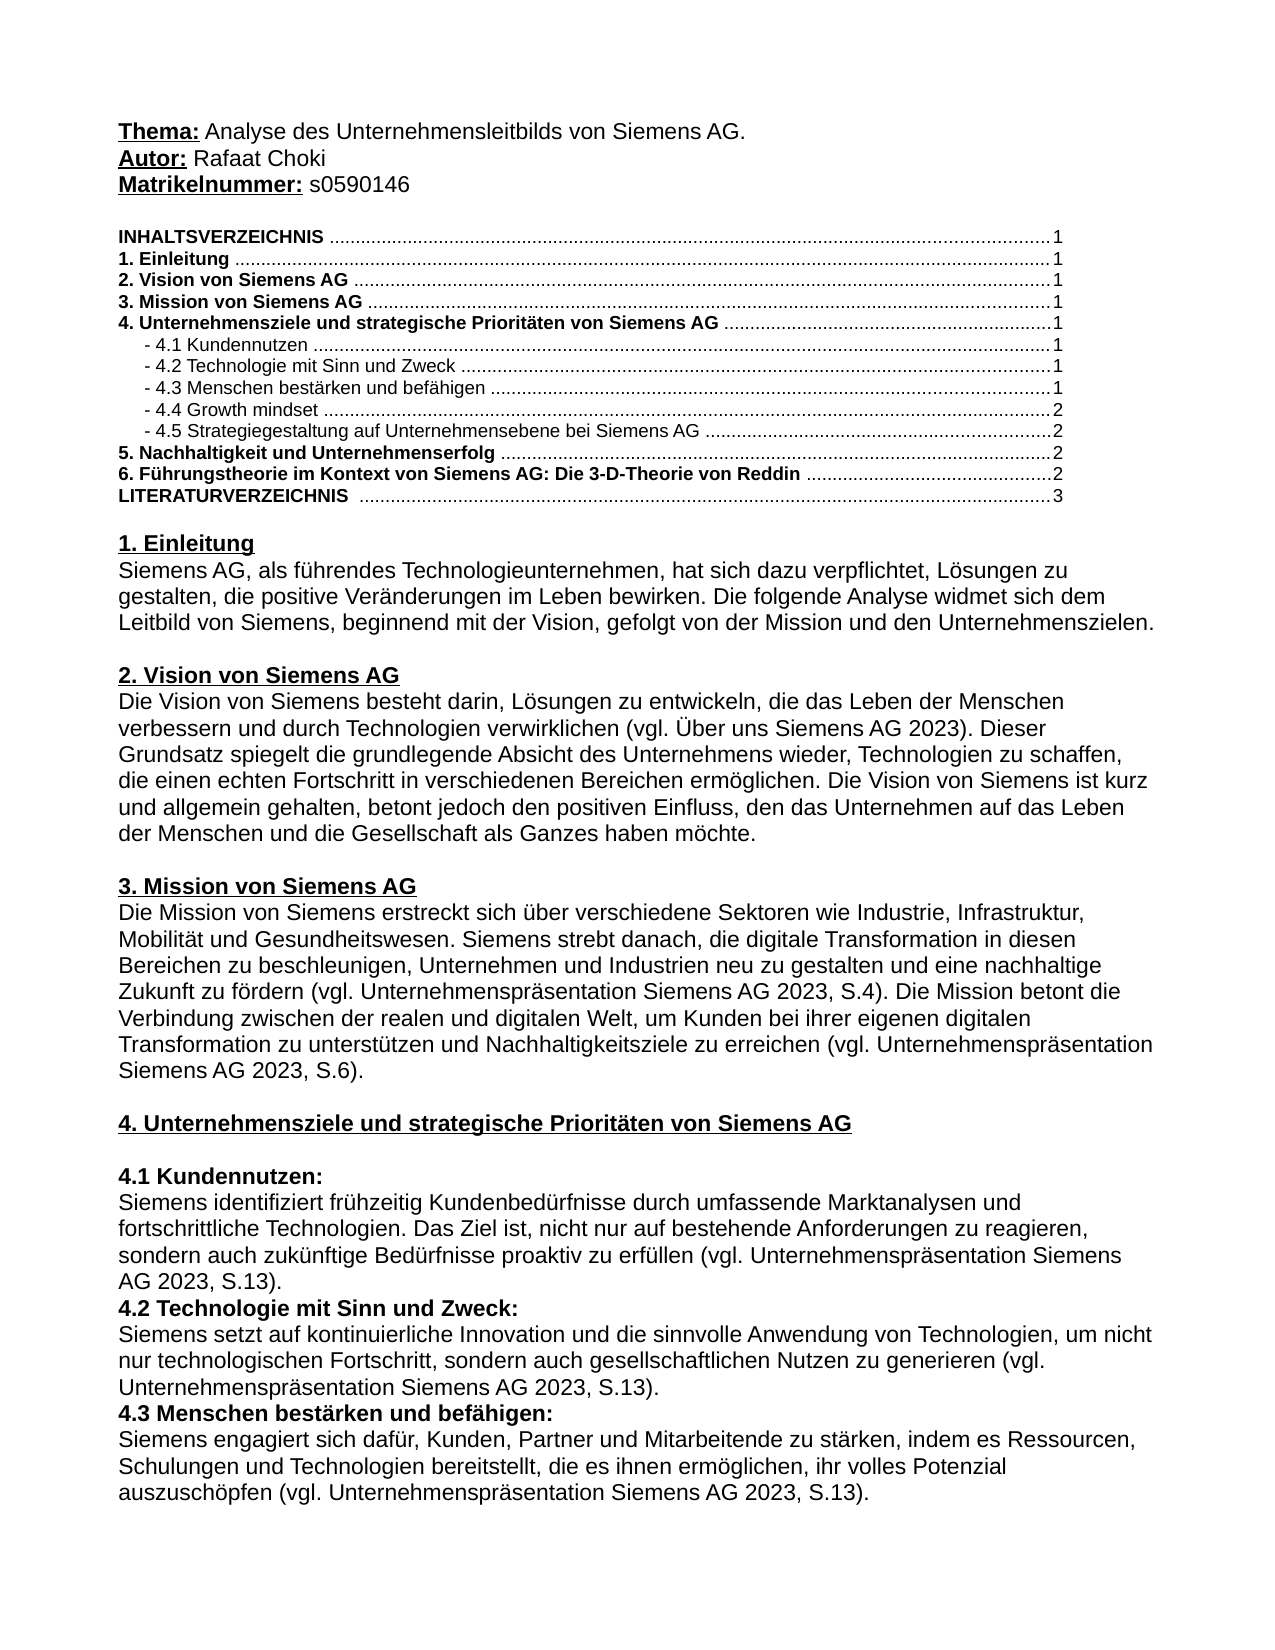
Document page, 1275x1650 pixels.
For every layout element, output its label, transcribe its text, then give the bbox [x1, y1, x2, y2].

text 2. Vision von Siemens AG 1 [118, 269, 1157, 291]
text - 4.3 Menschen bestärken und befähigen 1 [118, 377, 1157, 398]
text Siemens setzt auf kontinuierliche Innovation und die sinnvolle Anwendung von Technologien, um nicht nur technologischen Fortschritt, sondern auch gesellschaftlichen Nutzen zu generieren (vgl. Unternehmenspräsentation Siemens AG 2023, S.13). [118, 1321, 1157, 1400]
text Siemens engagiert sich dafür, Kunden, Partner und Mitarbeitende zu stärken, indem es Ressourcen, Schulungen und Technologien bereitstellt, die es ihnen ermöglichen, ihr volles Potenzial auszuschöpfen (vgl. Unternehmenspräsentation Siemens AG 2023, S.13). [118, 1426, 1157, 1505]
text 4. Unternehmensziele und strategische Prioritäten von Siemens AG 1 [118, 312, 1157, 334]
text Siemens AG, als führendes Technologieunternehmen, hat sich dazu verpflichtet, Lösungen zu gestalten, die positive Veränderungen im Leben bewirken. Die folgende Analyse widmet sich dem Leitbild von Siemens, beginnend mit der Vision, gefolgt von der Mission und den Unternehmenszielen. [118, 557, 1157, 636]
text 3. Mission von Siemens AG [118, 873, 1157, 899]
text - 4.4 Growth mindset 2 [118, 398, 1157, 420]
text 4.2 Technologie mit Sinn und Zweck: [118, 1294, 1157, 1321]
text 4.1 Kundennutzen: [118, 1163, 1157, 1189]
text Die Mission von Siemens erstreckt sich über verschiedene Sektoren wie Industrie, Infrastruktur, Mobilität und Gesundheitswesen. Siemens strebt danach, die digitale Transformation in diesen Bereichen zu beschleunigen, Unternehmen und Industrien neu zu gestalten und eine nachhaltige Zukunft zu fördern (vgl. Unternehmenspräsentation Siemens AG 2023, S.4). Die Mission betont die Verbindung zwischen der realen und digitalen Welt, um Kunden bei ihrer eigenen digitalen Transformation zu unterstützen und Nachhaltigkeitsziele zu erreichen (vgl. Unternehmenspräsentation Siemens AG 2023, S.6). [118, 899, 1157, 1084]
text - 4.1 Kundennutzen 1 [118, 334, 1157, 355]
text Siemens identifiziert frühzeitig Kundenbedürfnisse durch umfassende Marktanalysen und fortschrittliche Technologien. Das Ziel ist, nicht nur auf bestehende Anforderungen zu reagieren, sondern auch zukünftige Bedürfnisse proaktiv zu erfüllen (vgl. Unternehmenspräsentation Siemens AG 2023, S.13). [118, 1189, 1157, 1294]
text 1. Einleitung 1 [118, 247, 1157, 269]
text 6. Führungstheorie im Kontext von Siemens AG: Die 3-D-Theorie von Reddin 2 [118, 463, 1157, 485]
text 1. Einleitung [118, 530, 1157, 557]
text 2. Vision von Siemens AG [118, 662, 1157, 688]
text - 4.5 Strategiegestaltung auf Unternehmensebene bei Siemens AG 2 [118, 420, 1157, 442]
text 5. Nachhaltigkeit und Unternehmenserfolg 2 [118, 442, 1157, 463]
text - 4.2 Technologie mit Sinn und Zweck 1 [118, 355, 1157, 377]
text INHALTSVERZEICHNIS 1 [118, 226, 1157, 247]
text Thema: Analyse des Unternehmensleitbilds von Siemens AG. [118, 118, 1157, 144]
text 4.3 Menschen bestärken und befähigen: [118, 1400, 1157, 1426]
text 4. Unternehmensziele und strategische Prioritäten von Siemens AG [118, 1110, 1157, 1136]
text Matrikelnummer: s0590146 [118, 171, 1157, 197]
text LITERATURVERZEICHNIS 3 [118, 485, 1157, 530]
text Autor: Rafaat Choki [118, 144, 1157, 171]
text 3. Mission von Siemens AG 1 [118, 291, 1157, 312]
text Die Vision von Siemens besteht darin, Lösungen zu entwickeln, die das Leben der Menschen verbessern und durch Technologien verwirklichen (vgl. Über uns Siemens AG 2023). Dieser Grundsatz spiegelt die grundlegende Absicht des Unternehmens wieder, Technologien zu schaffen, die einen echten Fortschritt in verschiedenen Bereichen ermöglichen. Die Vision von Siemens ist kurz und allgemein gehalten, betont jedoch den positiven Einfluss, den das Unternehmen auf das Leben der Menschen und die Gesellschaft als Ganzes haben möchte. [118, 688, 1157, 846]
